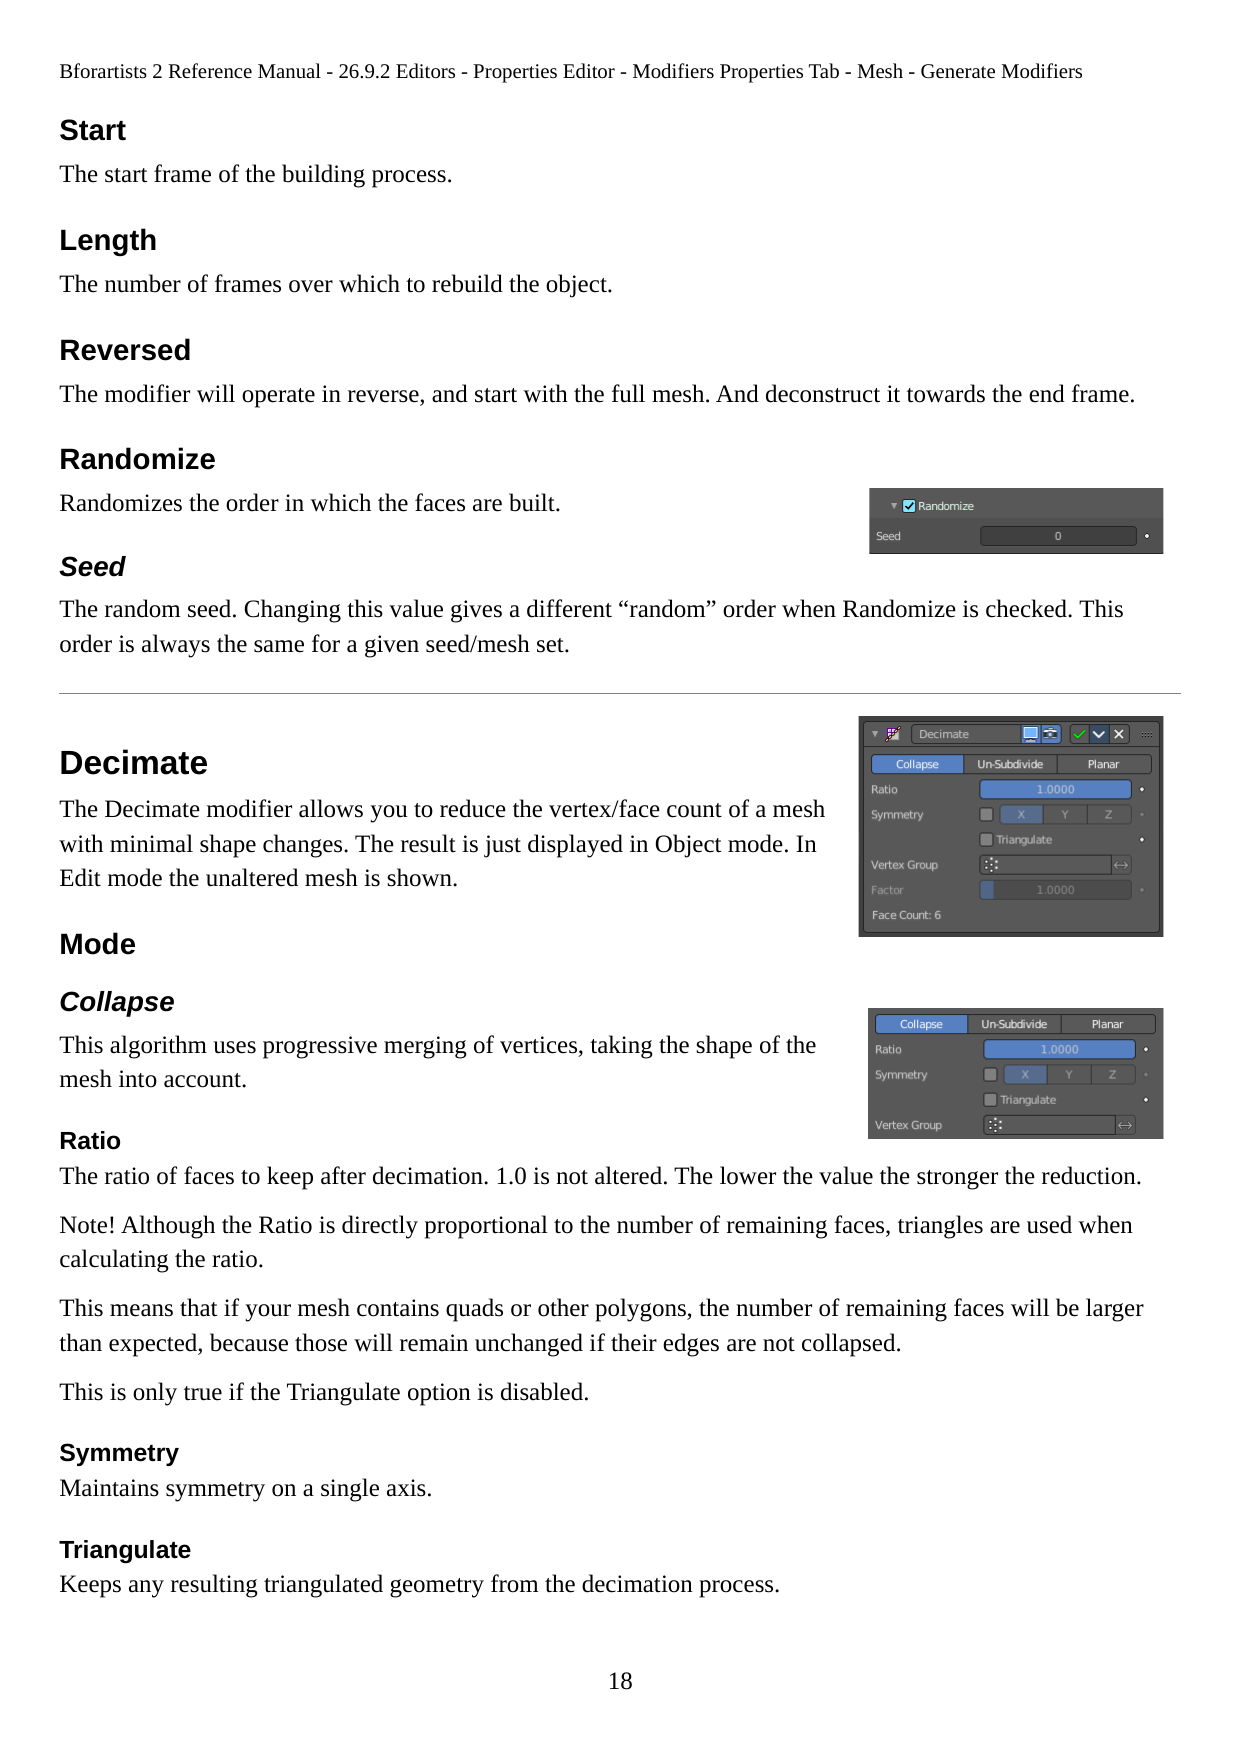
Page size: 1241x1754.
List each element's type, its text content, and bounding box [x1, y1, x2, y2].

text Keeps any resulting triangulated geometry from the decimation process. [59, 1569, 1181, 1598]
text This means that if your mesh contains quads or other polygons, the number of remaining faces will be larger than expected, because those will remain unchanged if their edges are not collapsed. [59, 1293, 1181, 1357]
text The random seed. Changing this value gives a different “random” order when Randomize is checked. This order is always the same for a given seed/mesh set. [59, 594, 1181, 658]
subtitle [1164, 743, 1181, 782]
text This is only true if the Triangulate option is disabled. [59, 1377, 1181, 1406]
subtitle Collapse [59, 986, 1181, 1017]
text Maintains symmetry on a single axis. [59, 1473, 1181, 1502]
text The Decimate modifier allows you to reduce the vertex/face count of a mesh with minimal shape changes. The result is just displayed in Object mode. In Edit mode the unaltered mesh is shown. [59, 794, 858, 892]
picture [869, 488, 1164, 554]
text This algorithm uses progressive merging of vertices, taking the shape of the mesh into account. [59, 1030, 868, 1093]
subtitle Seed [59, 550, 1181, 582]
subtitle Start [59, 113, 1181, 146]
text The number of frames over which to rebuild the object. [59, 269, 1181, 297]
subtitle Ratio [59, 1126, 1181, 1154]
subtitle Length [59, 222, 1181, 256]
subtitle Decimate [59, 743, 858, 782]
text The start frame of the building process. [59, 159, 1181, 188]
text Randomizes the order in which the faces are built. [59, 488, 869, 517]
text Note! Although the Ratio is directly proportional to the number of remaining faces, triangles are used when calculating the ratio. [59, 1210, 1181, 1273]
picture [868, 1008, 1164, 1139]
subtitle Symmetry [59, 1438, 1181, 1467]
subtitle Randomize [59, 442, 1181, 476]
subtitle Mode [59, 927, 1181, 961]
text The ratio of faces to keep after decimation. 1.0 is not altered. The lower the value the stronger the reduction. [59, 1161, 1181, 1189]
subtitle Triangulate [59, 1535, 1181, 1563]
text The modifier will operate in reverse, and start with the full mesh. And deconstruct it towards the end frame. [59, 379, 1181, 407]
picture [858, 716, 1164, 937]
subtitle Reversed [59, 332, 1181, 366]
